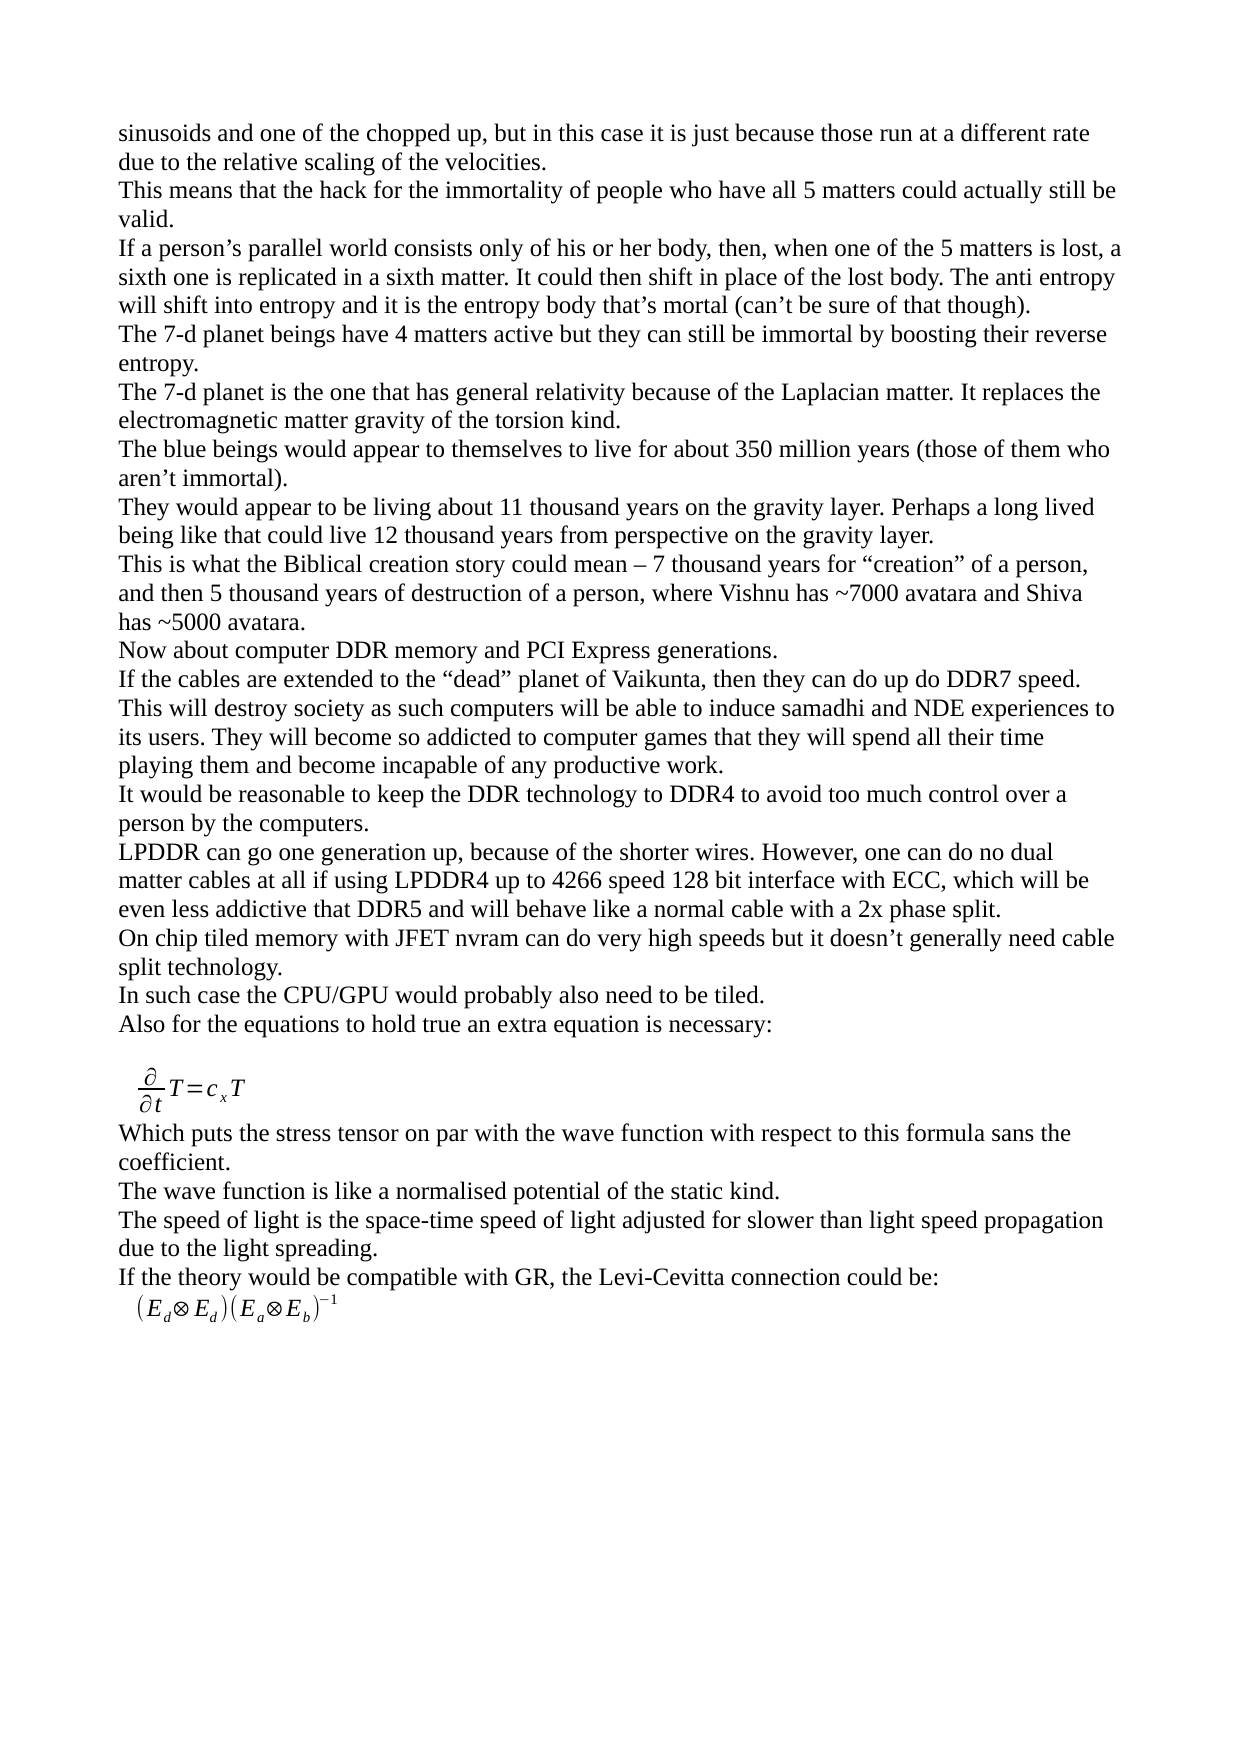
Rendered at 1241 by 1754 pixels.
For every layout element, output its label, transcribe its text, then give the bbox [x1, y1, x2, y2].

text sinusoids and one of the chopped up, but in this case it is just because those run at a different rate due to the relative scaling of the velocities. [118, 118, 1122, 176]
text This means that the hack for the immortality of people who have all 5 matters could actually still be valid. [118, 176, 1122, 233]
text On chip tiled memory with JFET nvram can do very high speeds but it doesn’t generally need cable split technology. [118, 923, 1122, 981]
text It would be reasonable to keep the DDR technology to DDR4 to avoid too much control over a person by the computers. [118, 779, 1122, 837]
text The speed of light is the space-time speed of light adjusted for slower than light speed propagation due to the light spreading. [118, 1205, 1122, 1262]
text The blue beings would appear to themselves to live for about 350 million years (those of them who aren’t immortal). [118, 434, 1122, 492]
text Also for the equations to hold true an extra equation is necessary: [118, 1009, 1122, 1038]
text The 7-d planet beings have 4 matters active but they can still be immortal by boosting their reverse entropy. [118, 319, 1122, 377]
text Which puts the stress tensor on par with the wave function with respect to this formula sans the coefficient. [118, 1118, 1122, 1176]
text LPDDR can go one generation up, because of the shorter wires. However, one can do no dual matter cables at all if using LPDDR4 up to 4266 speed 128 bit interface with ECC, which will be even less addictive that DDR5 and will behave like a normal cable with a 2x phase split. [118, 837, 1122, 923]
text This is what the Biblical creation story could mean – 7 thousand years for “creation” of a person, and then 5 thousand years of destruction of a person, where Vishnu has ~7000 avatara and Shiva has ~5000 avatara. [118, 549, 1122, 636]
text This will destroy society as such computers will be able to induce samadhi and NDE experiences to its users. They will become so addicted to computer games that they will spend all their time playing them and become incapable of any productive work. [118, 693, 1122, 779]
text The 7-d planet is the one that has general relativity because of the Laplacian matter. It replaces the electromagnetic matter gravity of the torsion kind. [118, 377, 1122, 434]
text In such case the CPU/GPU would probably also need to be tiled. [118, 981, 1122, 1009]
text If the theory would be compatible with GR, the Levi-Cevitta connection could be: [118, 1262, 1122, 1291]
text If a person’s parallel world consists only of his or her body, then, when one of the 5 matters is lost, a sixth one is replicated in a sixth matter. It could then shift in place of the lost body. The anti entropy will shift into entropy and it is the entropy body that’s mortal (can’t be sure of that though). [118, 233, 1122, 319]
text If the cables are extended to the “dead” planet of Vaikunta, then they can do up do DDR7 speed. [118, 664, 1122, 693]
text The wave function is like a normalised potential of the static kind. [118, 1176, 1122, 1205]
text They would appear to be living about 11 thousand years on the gravity layer. Perhaps a long lived being like that could live 12 thousand years from perspective on the gravity layer. [118, 492, 1122, 549]
text Now about computer DDR memory and PCI Express generations. [118, 636, 1122, 664]
